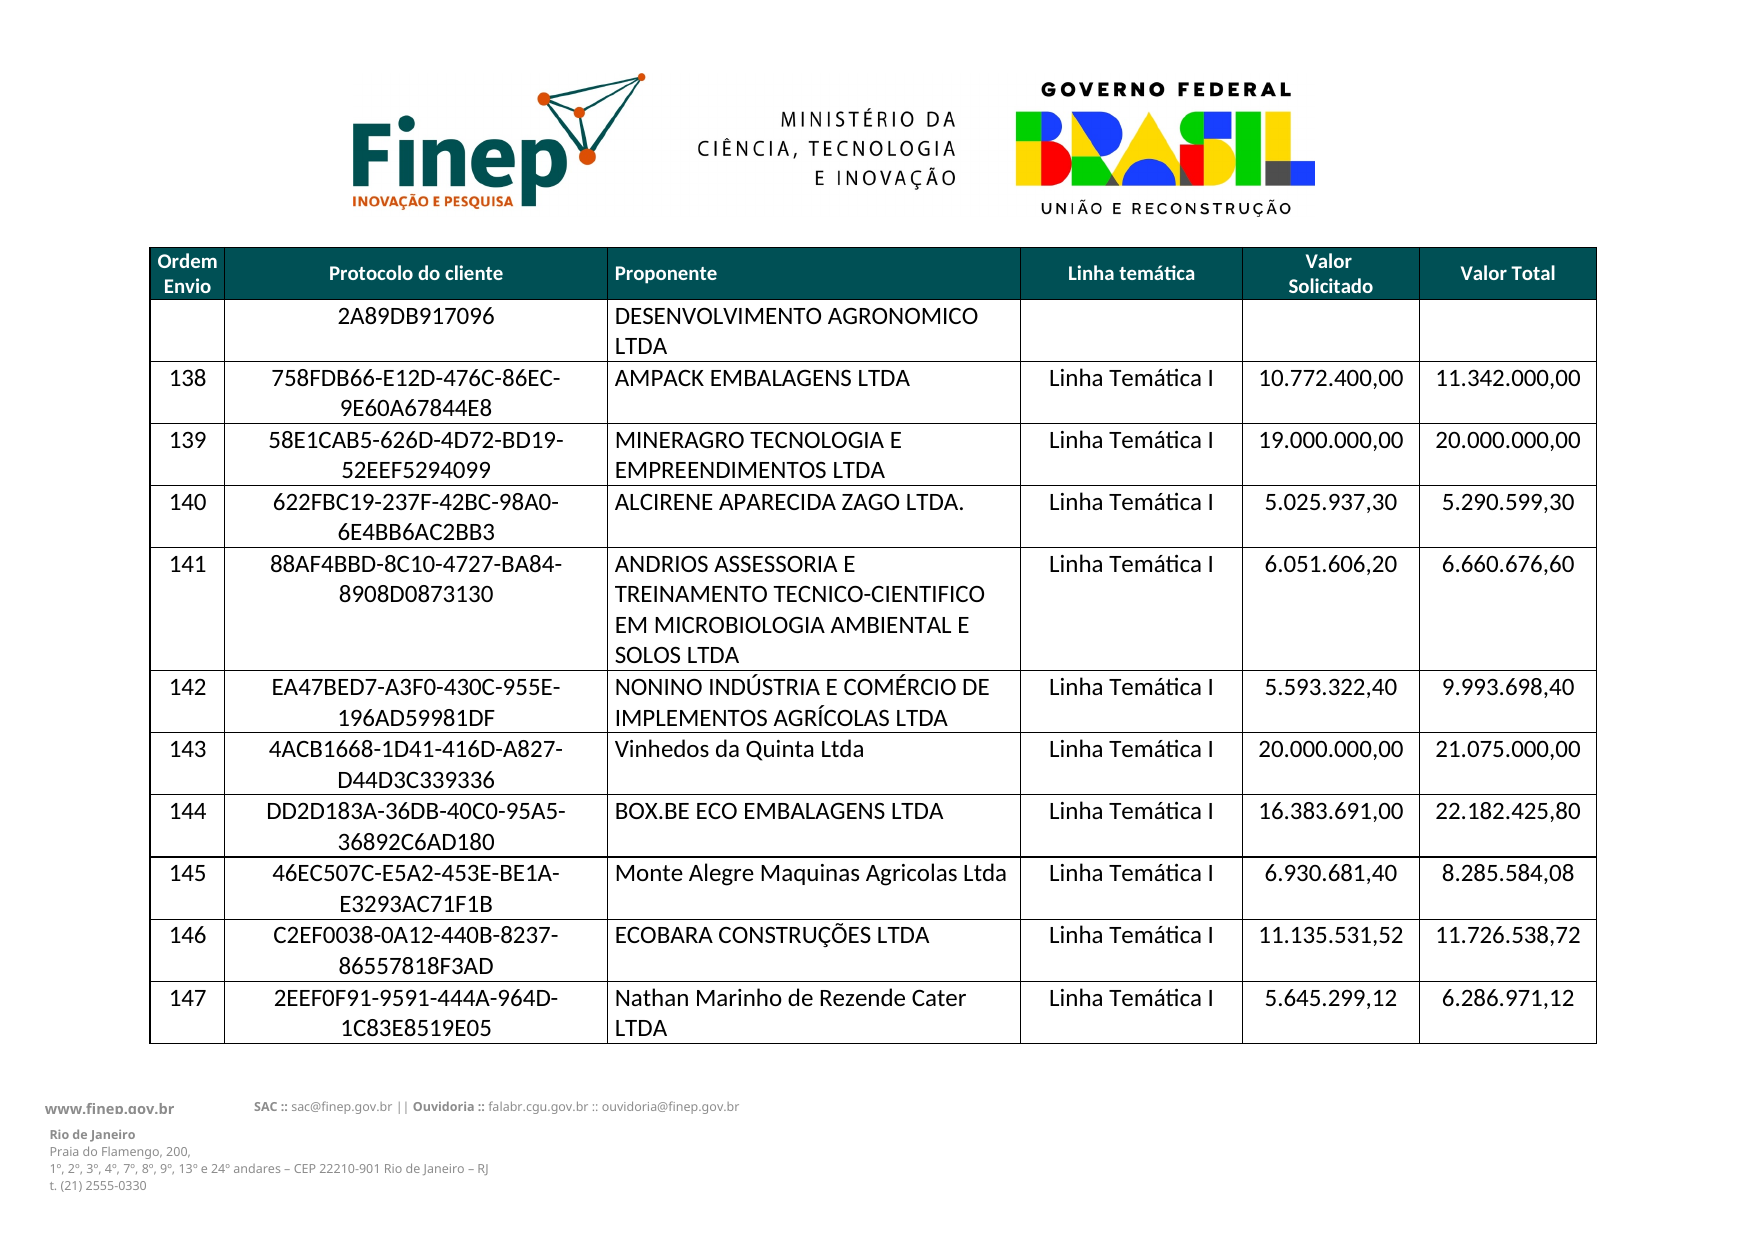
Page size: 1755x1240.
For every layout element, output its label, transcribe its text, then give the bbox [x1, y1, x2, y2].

table_cell MINERAGRO TECNOLOGIA E EMPREENDIMENTOS LTDA [608, 424, 1020, 485]
table_cell 11.342.000,00 [1420, 362, 1596, 423]
table_cell 145 [151, 858, 224, 918]
table_cell AMPACK EMBALAGENS LTDA [608, 362, 1020, 423]
table_cell BOX.BE ECO EMBALAGENS LTDA [608, 795, 1020, 856]
table_cell 11.135.531,52 [1243, 920, 1419, 981]
table_cell Linha Temática I [1021, 671, 1242, 732]
table_cell 5.025.937,30 [1243, 486, 1419, 547]
table_cell Linha Temática I [1021, 548, 1242, 670]
table_cell 5.645.299,12 [1243, 982, 1419, 1043]
table_cell 147 [151, 982, 224, 1043]
table_cell 5.290.599,30 [1420, 486, 1596, 547]
table_cell 143 [151, 733, 224, 794]
table_cell 19.000.000,00 [1243, 424, 1419, 485]
table_cell 88AF4BBD-8C10-4727-BA84-8908D0873130 [225, 548, 607, 670]
table_cell 9.993.698,40 [1420, 671, 1596, 732]
table_header Proponente [608, 248, 1020, 299]
table_cell 58E1CAB5-626D-4D72-BD19-52EEF5294099 [225, 424, 607, 485]
table_cell 16.383.691,00 [1243, 795, 1419, 856]
table_cell 4ACB1668-1D41-416D-A827-D44D3C339336 [225, 733, 607, 794]
table_cell 6.051.606,20 [1243, 548, 1419, 670]
table_header Linha temática [1021, 248, 1242, 299]
table_cell DD2D183A-36DB-40C0-95A5-36892C6AD180 [225, 795, 607, 856]
table_header Protocolo do cliente [225, 248, 607, 299]
table_cell [1243, 300, 1419, 361]
table_cell Vinhedos da Quinta Ltda [608, 733, 1020, 794]
table_cell Linha Temática I [1021, 424, 1242, 485]
table_header Ordem Envio [151, 248, 224, 299]
table_cell ALCIRENE APARECIDA ZAGO LTDA. [608, 486, 1020, 547]
table_cell C2EF0038-0A12-440B-8237-86557818F3AD [225, 920, 607, 981]
table_cell 141 [151, 548, 224, 670]
table_cell 140 [151, 486, 224, 547]
table_cell Linha Temática I [1021, 362, 1242, 423]
table_cell 139 [151, 424, 224, 485]
table_cell 46EC507C-E5A2-453E-BE1A-E3293AC71F1B [225, 858, 607, 918]
table_cell ECOBARA CONSTRUÇÕES LTDA [608, 920, 1020, 981]
table_cell Linha Temática I [1021, 795, 1242, 856]
table_cell Nathan Marinho de Rezende Cater LTDA [608, 982, 1020, 1043]
table_cell NONINO INDÚSTRIA E COMÉRCIO DE IMPLEMENTOS AGRÍCOLAS LTDA [608, 671, 1020, 732]
table_cell 6.930.681,40 [1243, 858, 1419, 918]
table_cell 6.660.676,60 [1420, 548, 1596, 670]
table_header Valor Total [1420, 248, 1596, 299]
table_cell 21.075.000,00 [1420, 733, 1596, 794]
table_cell 6.286.971,12 [1420, 982, 1596, 1043]
table_cell 5.593.322,40 [1243, 671, 1419, 732]
table_cell 758FDB66-E12D-476C-86EC-9E60A67844E8 [225, 362, 607, 423]
table_cell [151, 300, 224, 361]
table_cell [1021, 300, 1242, 361]
table_cell EA47BED7-A3F0-430C-955E-196AD59981DF [225, 671, 607, 732]
table_cell 144 [151, 795, 224, 856]
table_header Valor Solicitado [1243, 248, 1419, 299]
table_cell 11.726.538,72 [1420, 920, 1596, 981]
table_cell 20.000.000,00 [1420, 424, 1596, 485]
table_cell 8.285.584,08 [1420, 858, 1596, 918]
table_cell 20.000.000,00 [1243, 733, 1419, 794]
table_cell 142 [151, 671, 224, 732]
table_cell 22.182.425,80 [1420, 795, 1596, 856]
table_cell Monte Alegre Maquinas Agricolas Ltda [608, 858, 1020, 918]
table_cell [1420, 300, 1596, 361]
table_cell Linha Temática I [1021, 920, 1242, 981]
table_cell 10.772.400,00 [1243, 362, 1419, 423]
table_cell 2EEF0F91-9591-444A-964D-1C83E8519E05 [225, 982, 607, 1043]
table_cell Linha Temática I [1021, 486, 1242, 547]
table_cell 146 [151, 920, 224, 981]
table_cell Linha Temática I [1021, 982, 1242, 1043]
table_cell Linha Temática I [1021, 733, 1242, 794]
table_cell 138 [151, 362, 224, 423]
table_cell 2A89DB917096 [225, 300, 607, 361]
table_cell Linha Temática I [1021, 858, 1242, 918]
table_cell 622FBC19-237F-42BC-98A0-6E4BB6AC2BB3 [225, 486, 607, 547]
table_cell DESENVOLVIMENTO AGRONOMICO LTDA [608, 300, 1020, 361]
table_cell ANDRIOS ASSESSORIA E TREINAMENTO TECNICO-CIENTIFICO EM MICROBIOLOGIA AMBIENTAL E SOLOS LTDA [608, 548, 1020, 670]
